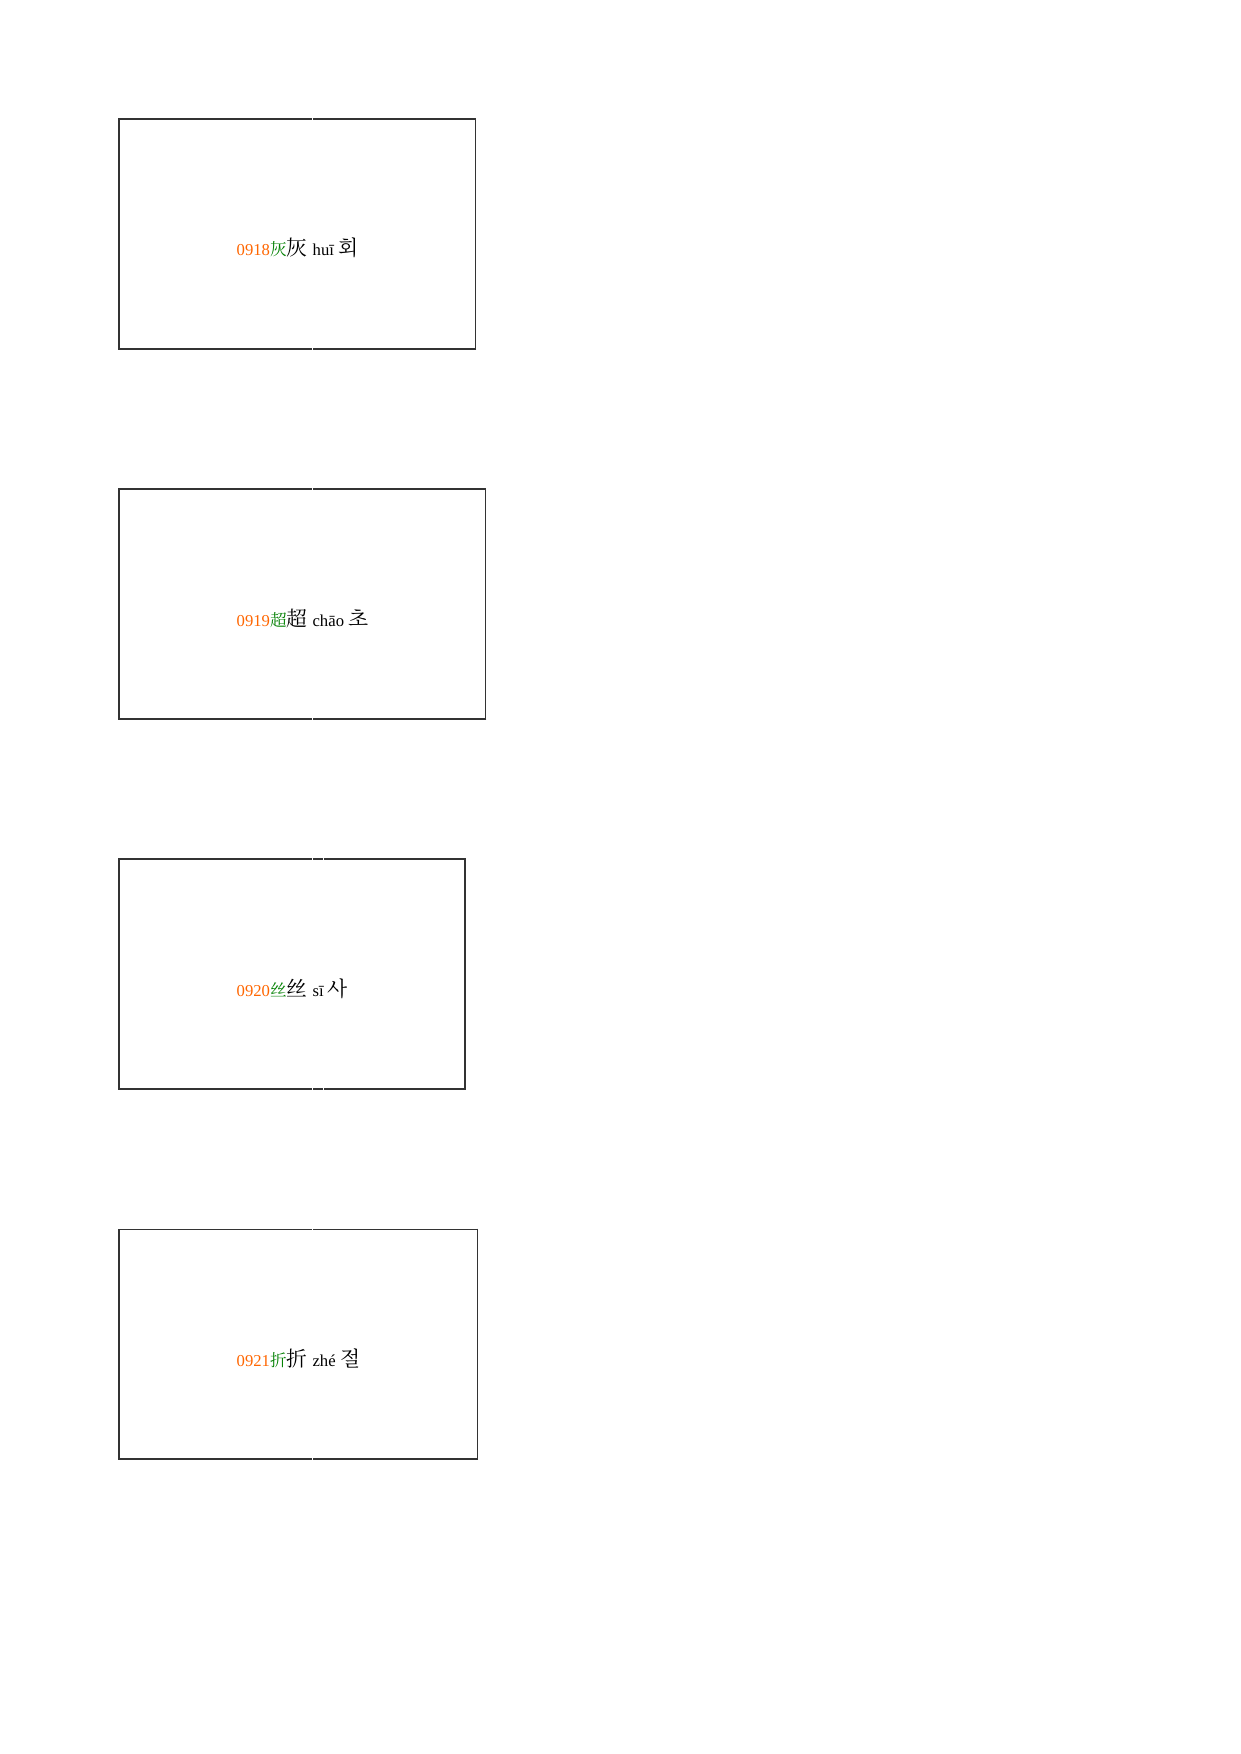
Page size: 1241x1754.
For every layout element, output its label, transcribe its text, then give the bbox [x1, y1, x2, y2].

text 0920丝丝 sī 사 [120, 859, 464, 1089]
text [476, 118, 1122, 349]
text [478, 1228, 1122, 1460]
text 0921折折 zhé 절 [120, 1230, 477, 1459]
text 0918灰灰 huī 회 [120, 119, 475, 349]
text [466, 858, 1122, 1090]
text 0919超超 chāo 초 [120, 489, 485, 719]
text [486, 488, 1122, 719]
